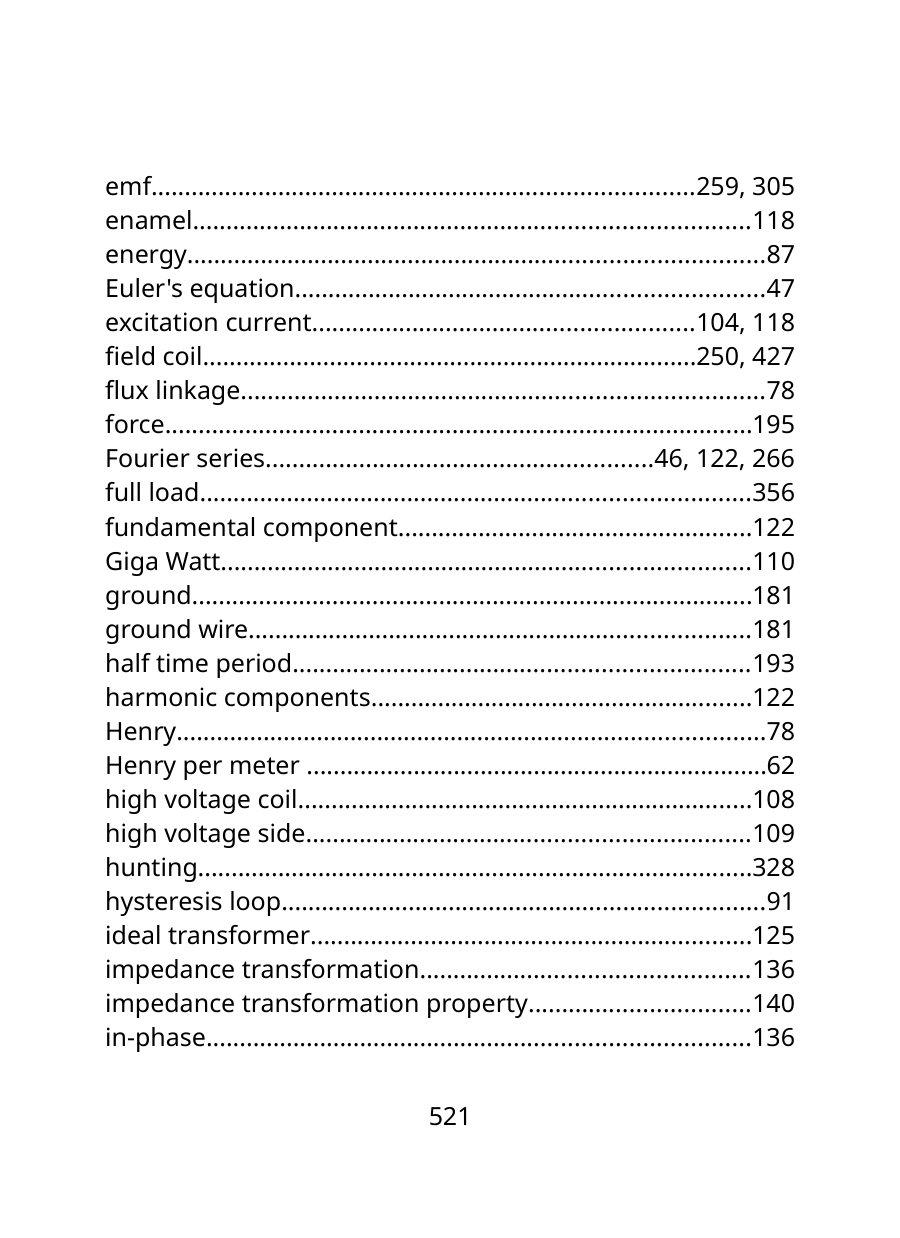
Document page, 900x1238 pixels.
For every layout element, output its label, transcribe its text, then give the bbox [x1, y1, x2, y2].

text enamel 118 [105, 203, 795, 237]
text harmonic components 122 [105, 679, 795, 713]
text energy 87 [105, 237, 795, 271]
text Henry 78 [105, 713, 795, 748]
text Giga Watt 110 [105, 543, 795, 577]
text full load 356 [105, 475, 795, 509]
text flux linkage 78 [105, 373, 795, 407]
text half time period 193 [105, 645, 795, 679]
text high voltage side 109 [105, 816, 795, 850]
text Euler's equation 47 [105, 271, 795, 305]
text high voltage coil 108 [105, 782, 795, 816]
text field coil 250, 427 [105, 339, 795, 373]
text impedance transformation property 140 [105, 986, 795, 1020]
text emf 259, 305 [105, 168, 795, 203]
text fundamental component 122 [105, 509, 795, 543]
text ground 181 [105, 577, 795, 611]
text Fourier series 46, 122, 266 [105, 441, 795, 475]
text in-phase 136 [105, 1020, 795, 1054]
text ideal transformer 125 [105, 918, 795, 952]
text ground wire 181 [105, 611, 795, 645]
text Henry per meter 62 [105, 748, 795, 782]
text hunting 328 [105, 850, 795, 884]
text force 195 [105, 407, 795, 441]
text hysteresis loop 91 [105, 884, 795, 918]
text excitation current 104, 118 [105, 305, 795, 339]
text impedance transformation 136 [105, 952, 795, 986]
